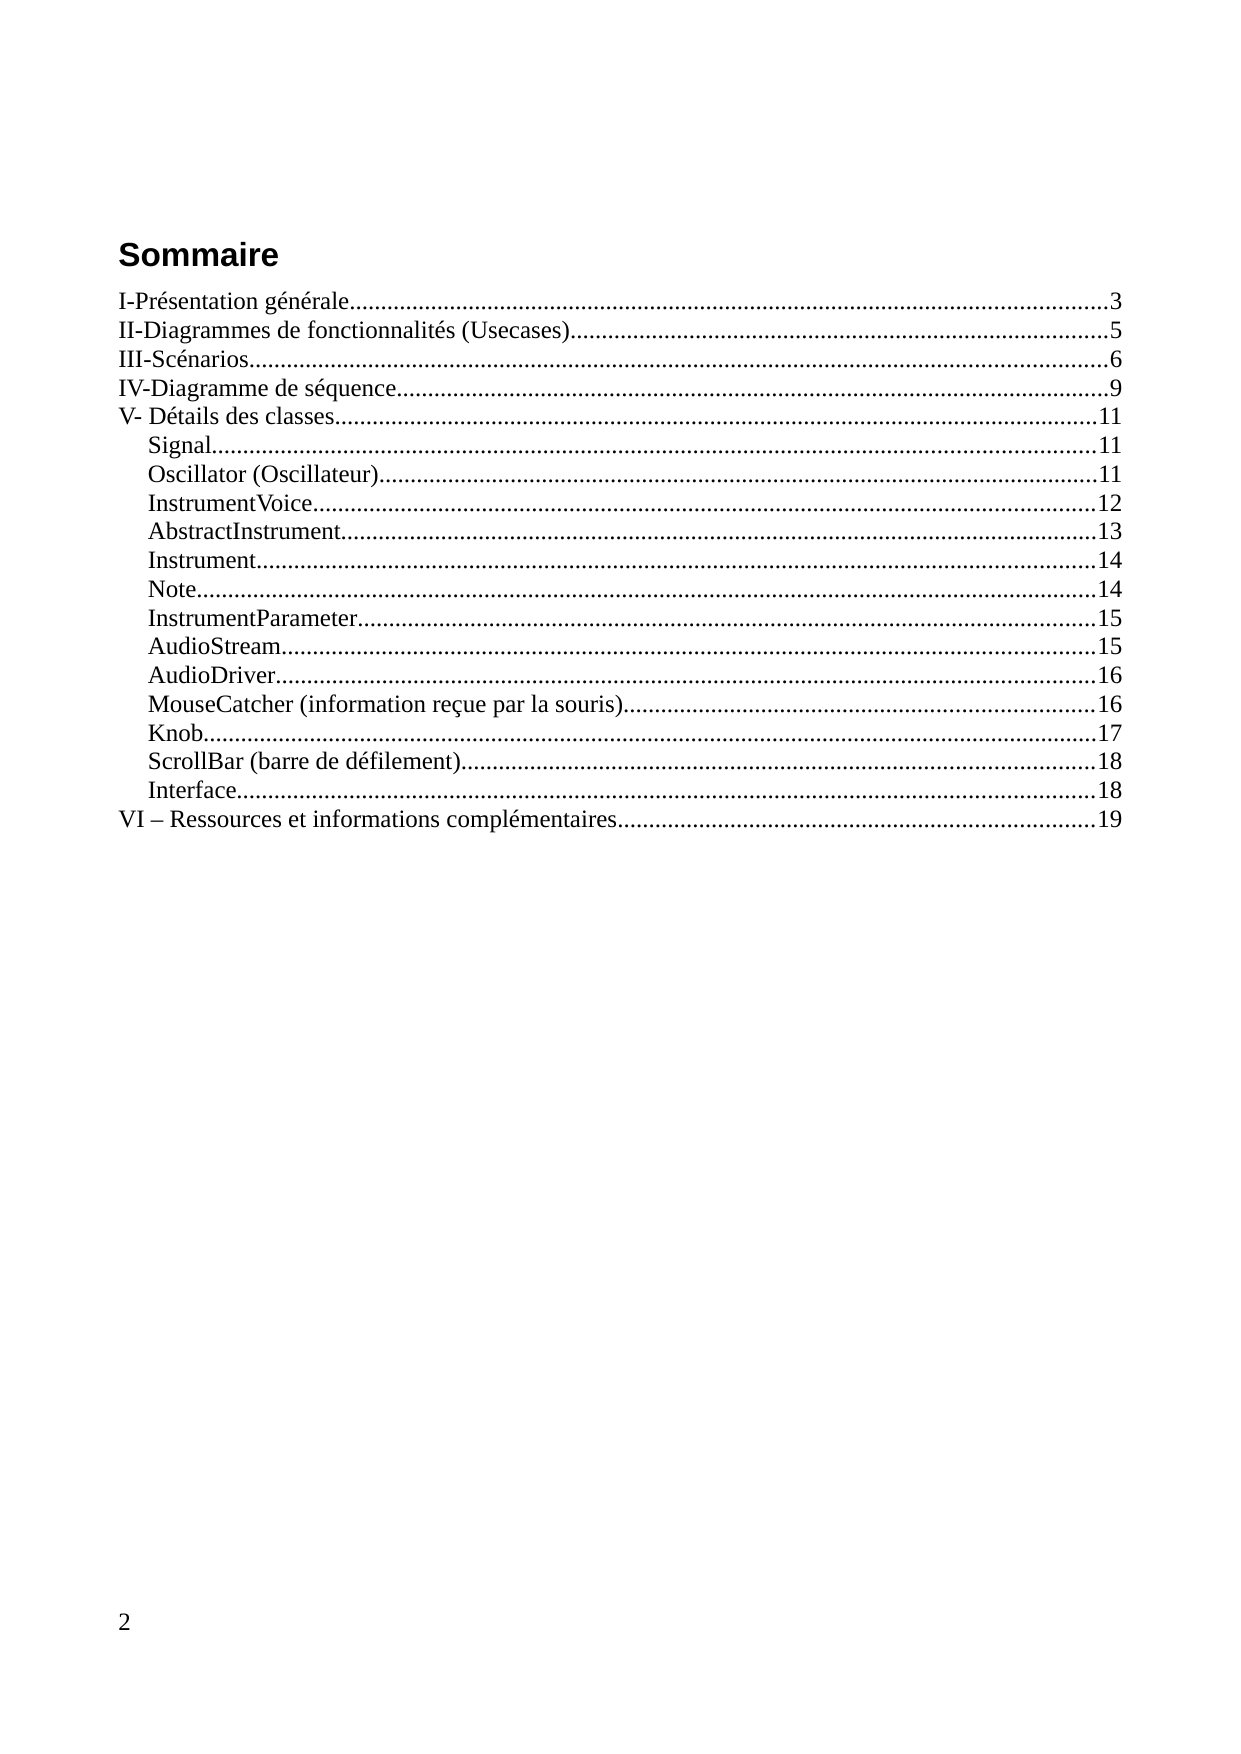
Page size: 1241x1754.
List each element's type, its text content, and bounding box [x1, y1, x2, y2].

text Instrument 14 [148, 545, 1122, 574]
text Signal 11 [148, 430, 1122, 459]
text Oscillator (Oscillateur) 11 [148, 459, 1122, 488]
text IV-Diagramme de séquence 9 [118, 373, 1122, 401]
text VI – Ressources et informations complémentaires 19 [118, 804, 1122, 833]
text AbstractInstrument 13 [148, 516, 1122, 545]
text II-Diagrammes de fonctionnalités (Usecases) 5 [118, 315, 1122, 344]
text InstrumentParameter 15 [148, 603, 1122, 631]
text ScrollBar (barre de défilement) 18 [148, 746, 1122, 775]
text III-Scénarios 6 [118, 344, 1122, 373]
text MouseCatcher (information reçue par la souris) 16 [148, 689, 1122, 718]
text InstrumentVoice 12 [148, 488, 1122, 516]
text I-Présentation générale 3 [118, 286, 1122, 315]
text AudioDriver 16 [148, 660, 1122, 689]
subtitle Sommaire [118, 235, 1122, 274]
text Interface 18 [148, 775, 1122, 804]
text V- Détails des classes 11 [118, 401, 1122, 430]
text Knob 17 [148, 718, 1122, 746]
text AudioStream 15 [148, 631, 1122, 660]
text Note 14 [148, 574, 1122, 603]
